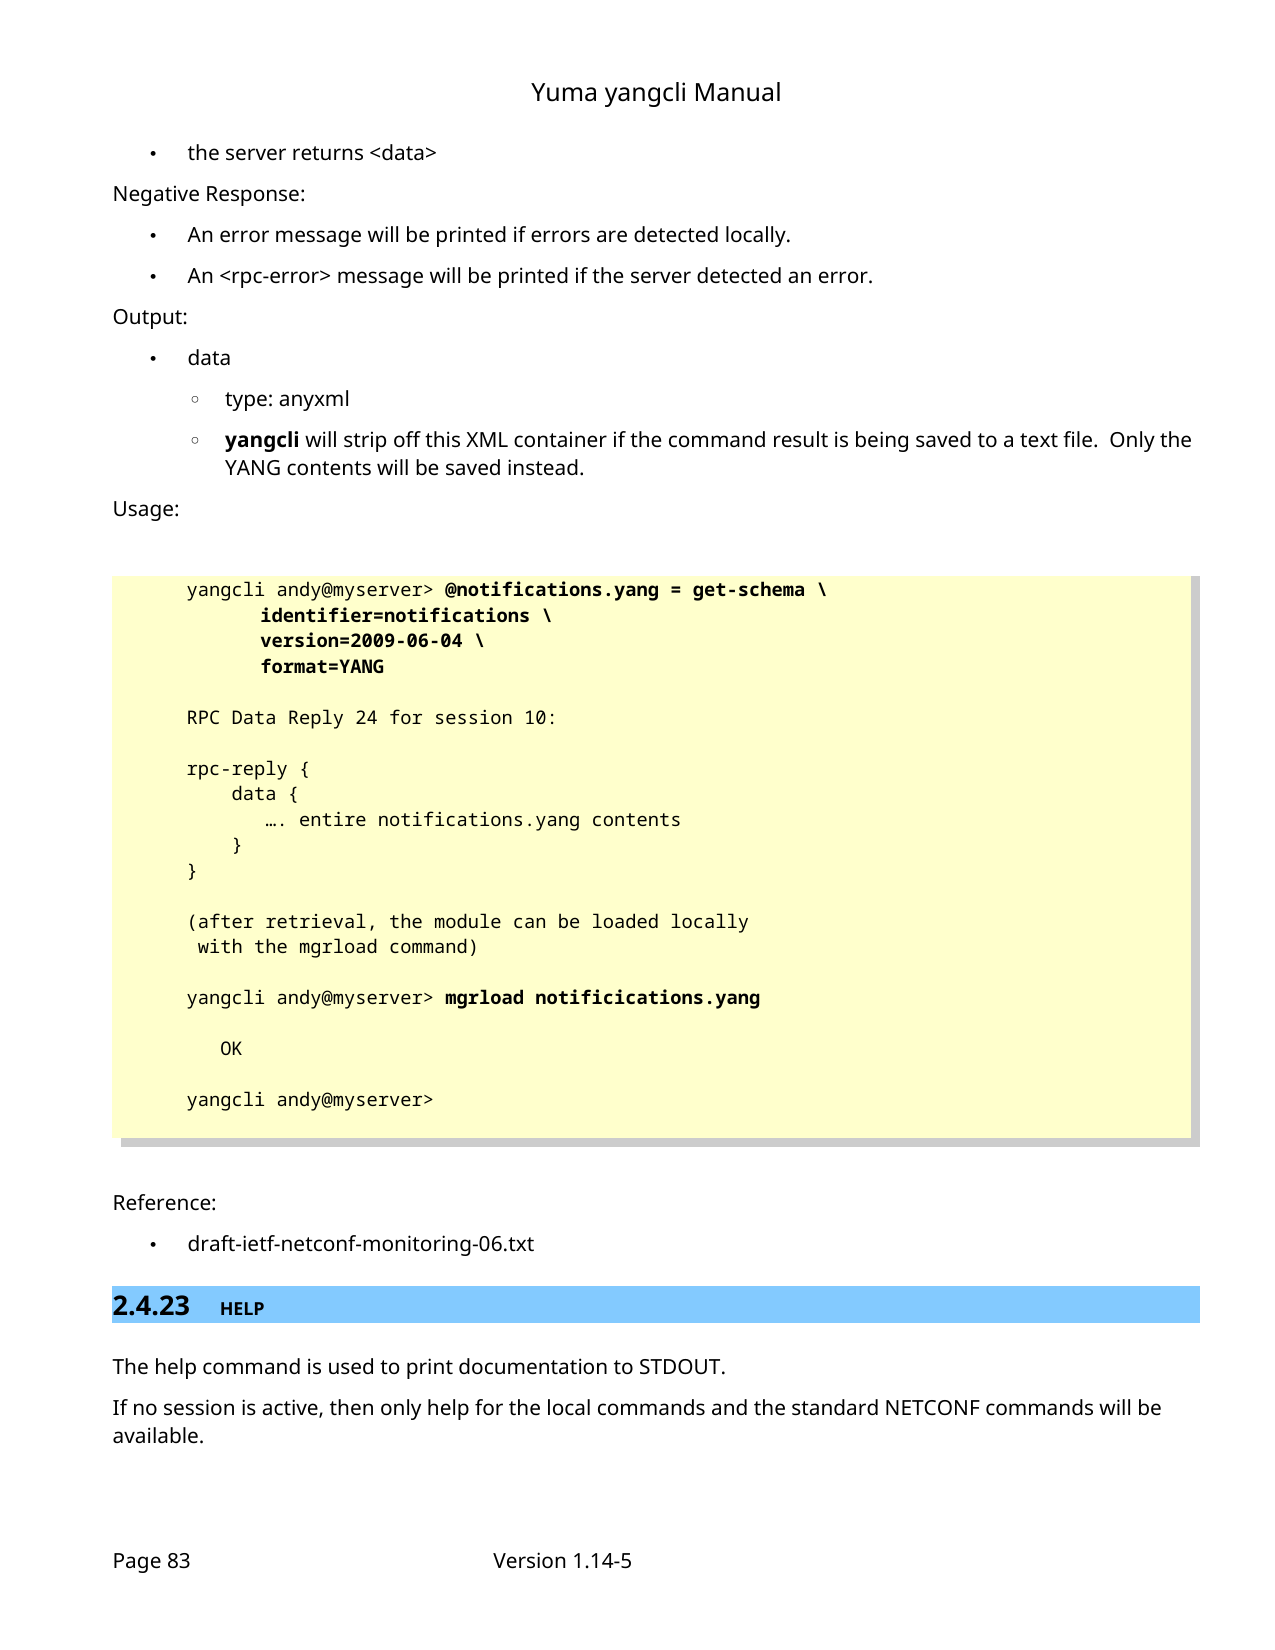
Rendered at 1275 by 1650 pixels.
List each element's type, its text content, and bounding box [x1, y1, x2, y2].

list type: anyxml [187, 384, 1200, 413]
text If no session is active, then only help for the local commands and the standard NETCONF commands will be available. [112, 1393, 1200, 1450]
text yangcli andy@myserver> [112, 1087, 1191, 1112]
text identifier=notifications \ [112, 602, 1191, 627]
text (after retrieval, the module can be loaded locally [112, 908, 1191, 934]
text } [112, 832, 1191, 857]
text Output: [112, 302, 1200, 331]
list the server returns <data> [150, 138, 1200, 167]
list An error message will be printed if errors are detected locally. [150, 220, 1200, 249]
text data { [112, 781, 1191, 806]
text yangcli andy@myserver> mgrload notificications.yang [112, 985, 1191, 1010]
list data [150, 343, 1200, 372]
text …. entire notifications.yang contents [112, 806, 1191, 832]
text version=2009-06-04 \ [112, 627, 1191, 653]
text with the mgrload command) [112, 934, 1191, 959]
text format=YANG [112, 653, 1191, 678]
text Usage: [112, 494, 1200, 523]
list yangcli will strip off this XML container if the command result is being saved to a text file. Only the YANG contents will be saved instead. [187, 425, 1200, 482]
text Reference: [112, 1188, 1200, 1216]
text OK [112, 1036, 1191, 1061]
subtitle help [112, 1286, 1200, 1323]
text The help command is used to print documentation to STDOUT. [112, 1352, 1200, 1381]
list draft-ietf-netconf-monitoring-06.txt [150, 1229, 1200, 1257]
text RPC Data Reply 24 for session 10: [112, 704, 1191, 729]
text yangcli andy@myserver> @notifications.yang = get-schema \ [112, 576, 1191, 602]
text Negative Response: [112, 179, 1200, 208]
text } [112, 857, 1191, 883]
list An <rpc-error> message will be printed if the server detected an error. [150, 261, 1200, 290]
text rpc-reply { [112, 755, 1191, 781]
